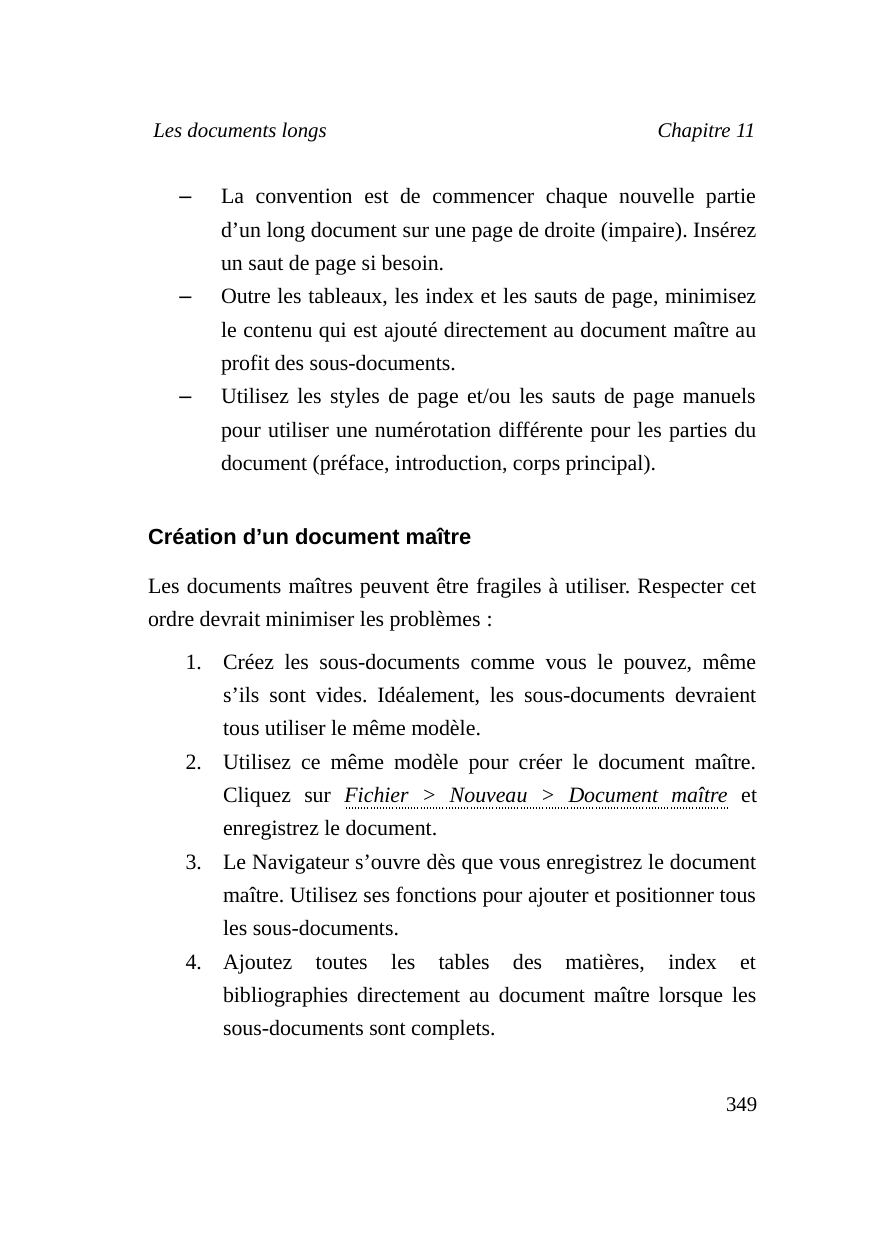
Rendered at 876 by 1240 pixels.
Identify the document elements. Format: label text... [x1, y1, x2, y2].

list Créez les sous-documents comme vous le pouvez, même s’ils sont vides. Idéalement, les sous-documents devraient tous utiliser le même modèle. [185, 642, 757, 742]
list Outre les tableaux, les index et les sauts de page, minimisez le contenu qui est ajouté directement au document maître au profit des sous-documents. [179, 277, 757, 377]
text Les documents maîtres peuvent être fragiles à utiliser. Respecter cet ordre devrait minimiser les problèmes : [148, 567, 757, 633]
subtitle Création d’un document maître [148, 521, 757, 550]
list Ajoutez toutes les tables des matières, index et bibliographies directement au document maître lorsque les sous-documents sont complets. [185, 942, 757, 1042]
list Le Navigateur s’ouvre dès que vous enregistrez le document maître. Utilisez ses fonctions pour ajouter et positionner tous les sous-documents. [185, 842, 757, 942]
list La convention est de commencer chaque nouvelle partie d’un long document sur une page de droite (impaire). Insérez un saut de page si besoin. [179, 177, 757, 277]
list Utilisez ce même modèle pour créer le document maître. Cliquez sur Fichier > Nouveau > Document maître et enregistrez le document. [185, 742, 757, 842]
list Utilisez les styles de page et/ou les sauts de page manuels pour utiliser une numérotation différente pour les parties du document (préface, introduction, corps principal). [179, 377, 757, 477]
